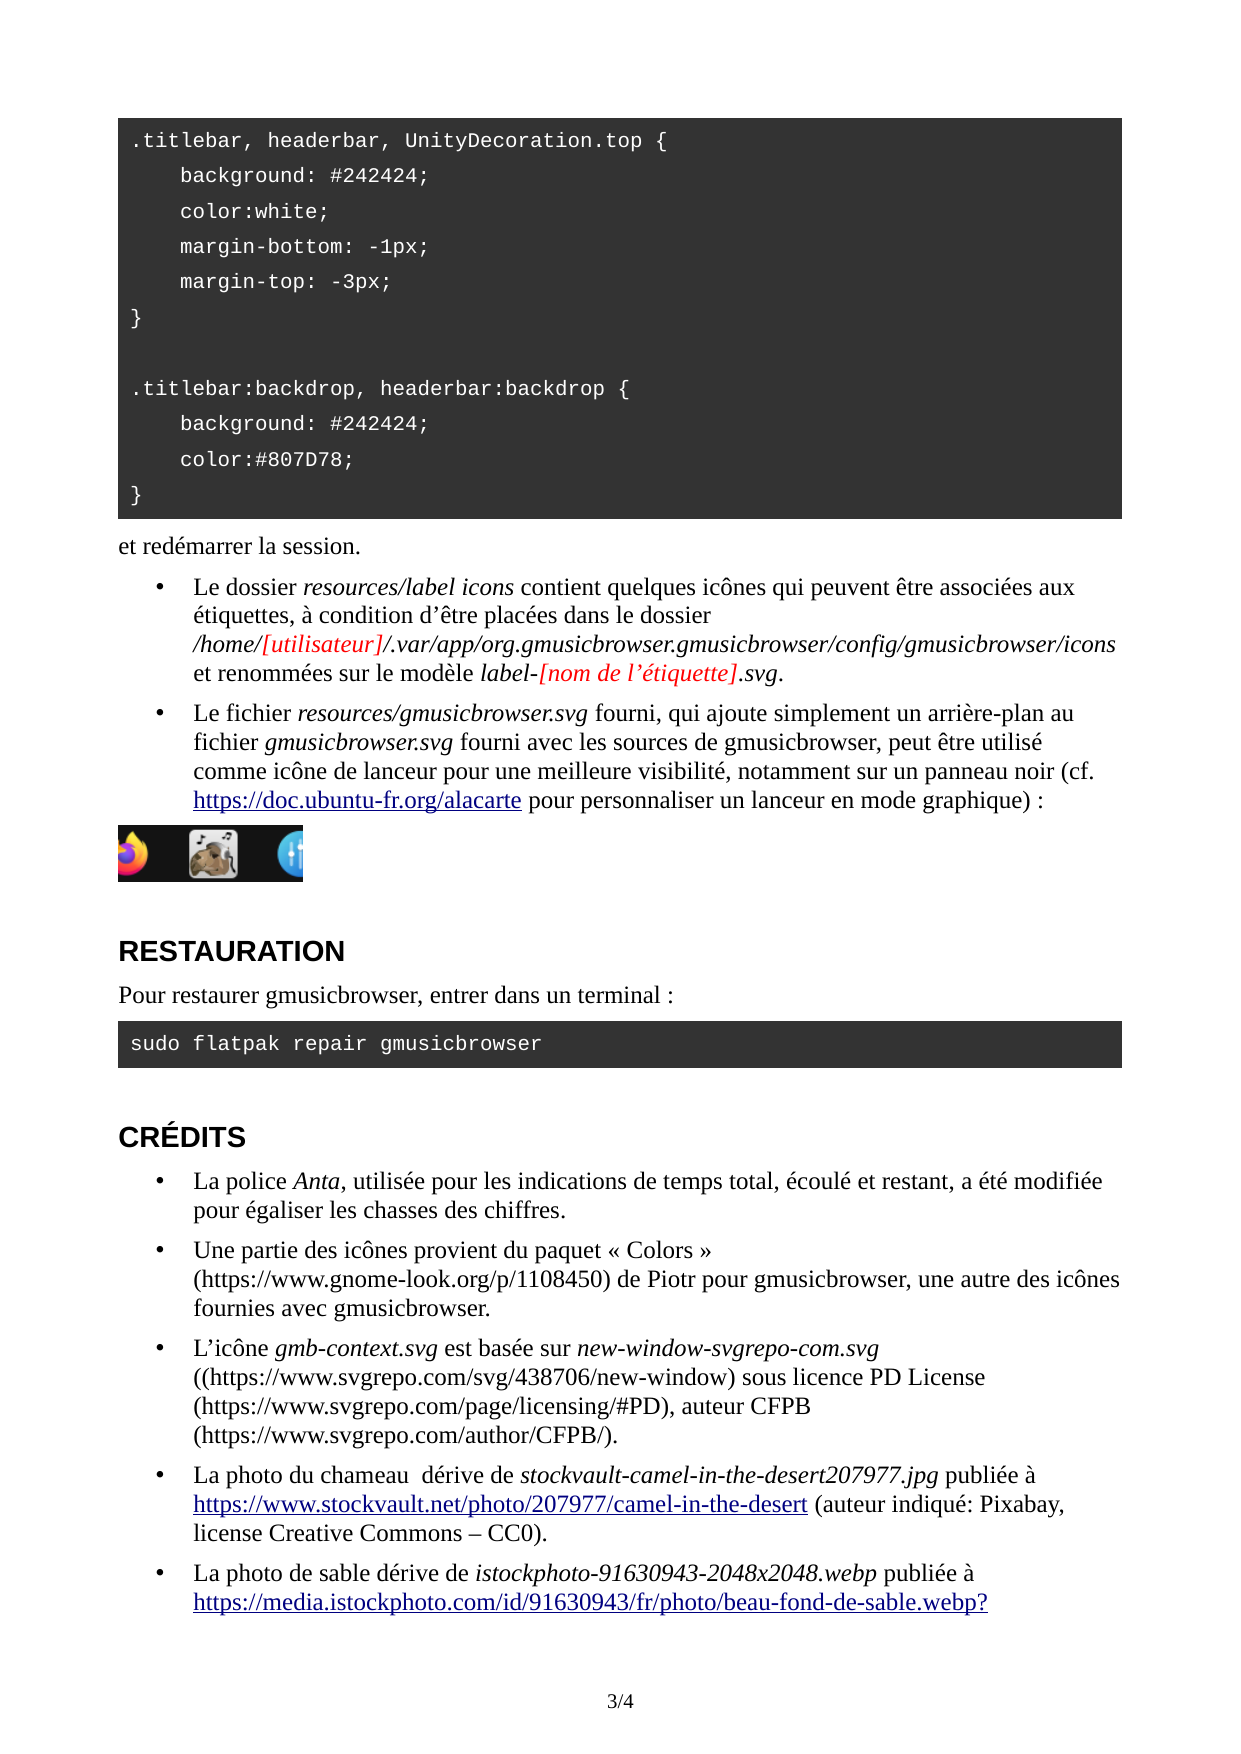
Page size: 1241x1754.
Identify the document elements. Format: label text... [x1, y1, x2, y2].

text margin-bottom: -1px; [118, 224, 1122, 260]
list La photo de sable dérive de istockphoto-91630943-2048x2048.webp publiée à https://media.istockphoto.com/id/91630943/fr/photo/beau-fond-de-sable.webp? [156, 1558, 1122, 1616]
text sudo flatpak repair gmusicbrowser [118, 1021, 1122, 1068]
text } [118, 472, 1122, 519]
text background: #242424; [118, 153, 1122, 189]
subtitle Restauration [118, 934, 1122, 968]
picture [118, 825, 303, 882]
text et redémarrer la session. [118, 531, 1122, 560]
subtitle Crédits [118, 1120, 1122, 1154]
list La police Anta, utilisée pour les indications de temps total, écoulé et restant, a été modifiée pour égaliser les chasses des chiffres. [156, 1166, 1122, 1224]
text Pour restaurer gmusicbrowser, entrer dans un terminal : [118, 980, 1122, 1009]
text } [118, 295, 1122, 331]
text .titlebar, headerbar, UnityDecoration.top { [118, 118, 1122, 153]
list L’icône gmb-context.svg est basée sur new-window-svgrepo-com.svg ((https://www.svgrepo.com/svg/438706/new-window) sous licence PD License (https://www.svgrepo.com/page/licensing/#PD), auteur CFPB (https://www.svgrepo.com/author/CFPB/). [156, 1333, 1122, 1448]
text .titlebar:backdrop, headerbar:backdrop { [118, 366, 1122, 401]
list La photo du chameau dérive de stockvault-camel-in-the-desert207977.jpg publiée à https://www.stockvault.net/photo/207977/camel-in-the-desert (auteur indiqué: Pixabay, license Creative Commons – CC0). [156, 1460, 1122, 1546]
text background: #242424; [118, 401, 1122, 437]
list Le dossier resources/label icons contient quelques icônes qui peuvent être associées aux étiquettes, à condition d’être placées dans le dossier /home/[utilisateur]/.var/app/org.gmusicbrowser.gmusicbrowser/config/gmusicbrowser/icons et renommées sur le modèle label-[nom de l’étiquette].svg. [156, 572, 1122, 687]
text color:#807D78; [118, 437, 1122, 472]
list Une partie des icônes provient du paquet « Colors » (https://www.gnome-look.org/p/1108450) de Piotr pour gmusicbrowser, une autre des icônes fournies avec gmusicbrowser. [156, 1235, 1122, 1322]
text color:white; [118, 189, 1122, 224]
list Le fichier resources/gmusicbrowser.svg fourni, qui ajoute simplement un arrière-plan au fichier gmusicbrowser.svg fourni avec les sources de gmusicbrowser, peut être utilisé comme icône de lanceur pour une meilleure visibilité, notamment sur un panneau noir (cf. https://doc.ubuntu-fr.org/alacarte pour personnaliser un lanceur en mode graphique) : [156, 698, 1122, 813]
text margin-top: -3px; [118, 260, 1122, 295]
